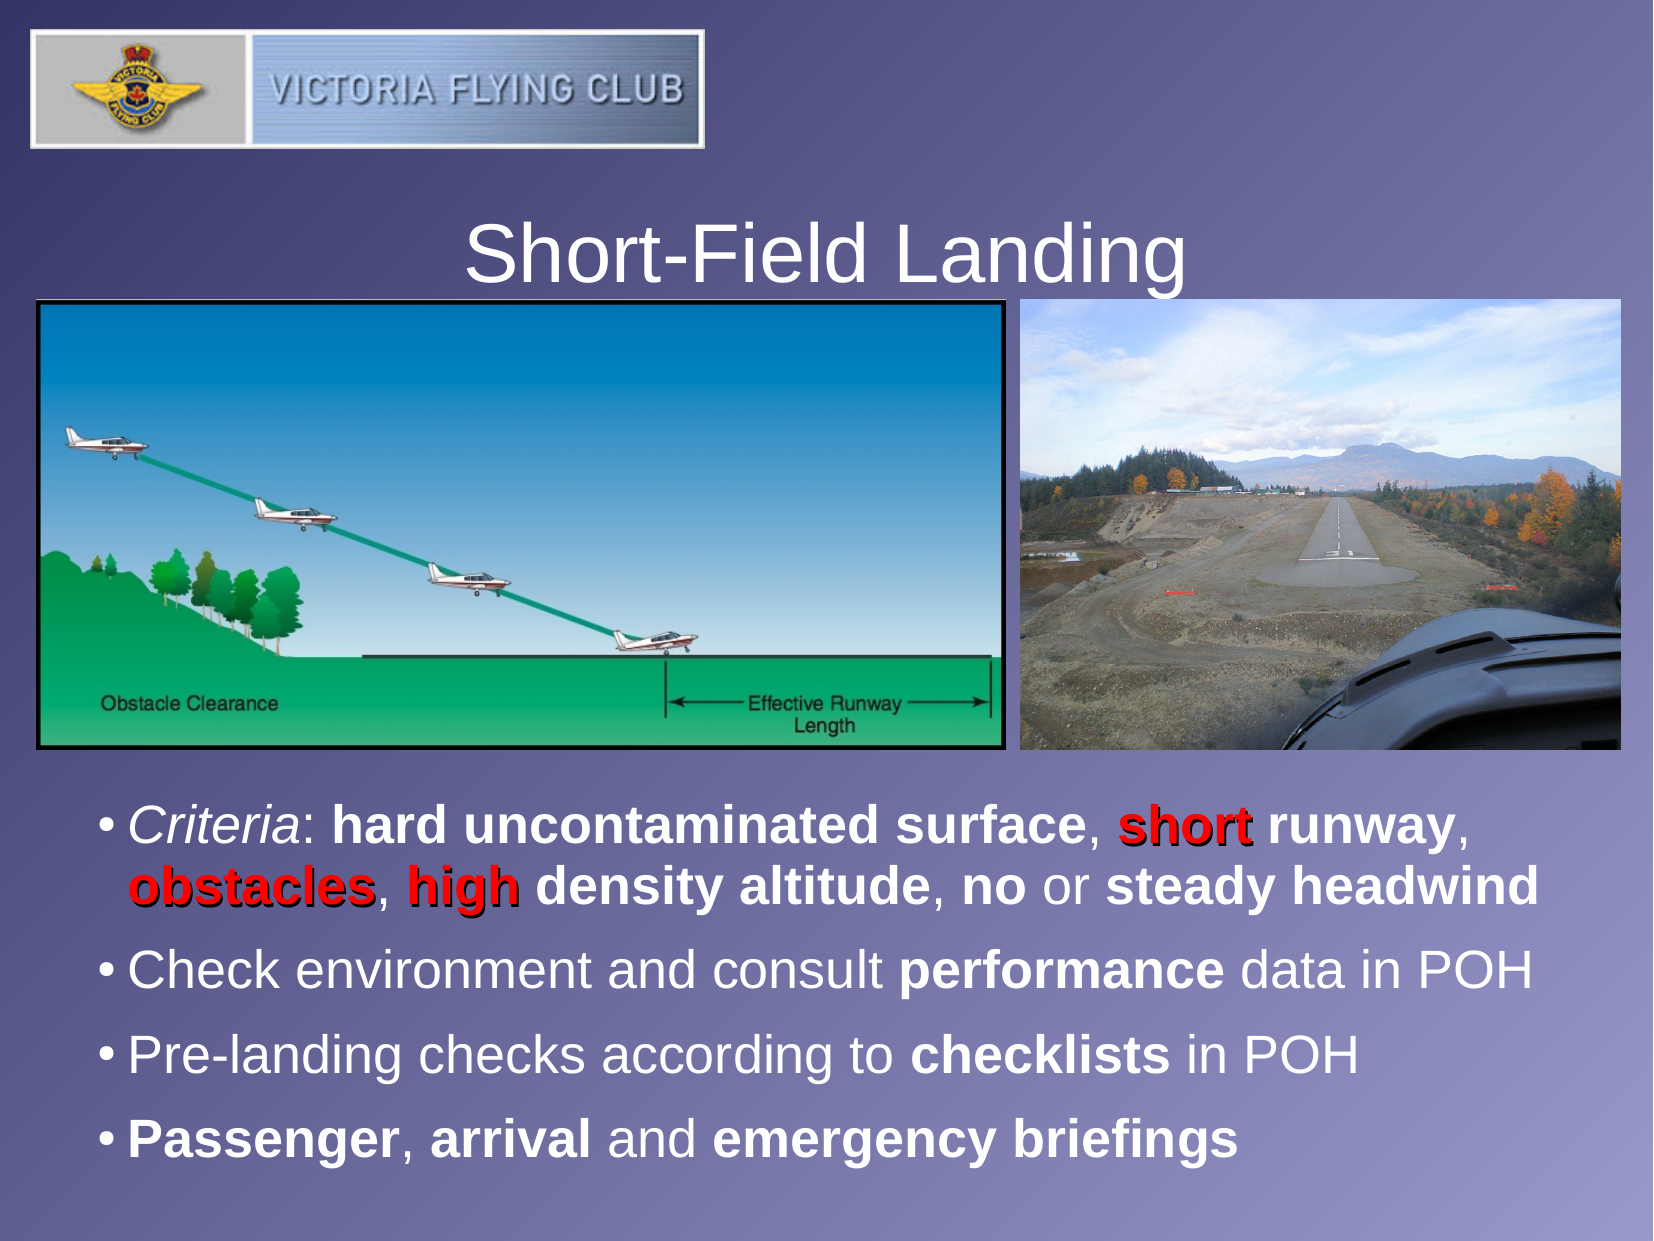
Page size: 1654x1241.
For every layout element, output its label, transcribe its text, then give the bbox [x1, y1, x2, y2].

picture [1020, 299, 1621, 751]
picture [30, 29, 705, 149]
picture [36, 299, 1006, 751]
list Criteria: hard uncontaminated surface, short runway, obstacles, high density altitude, no or steady headwind Check environment and consult performance data in POH Pre-landing checks according to checklists in POH Passenger, arrival and emergency briefings [82, 795, 1571, 1201]
title Short-Field Landing [82, 150, 1571, 358]
